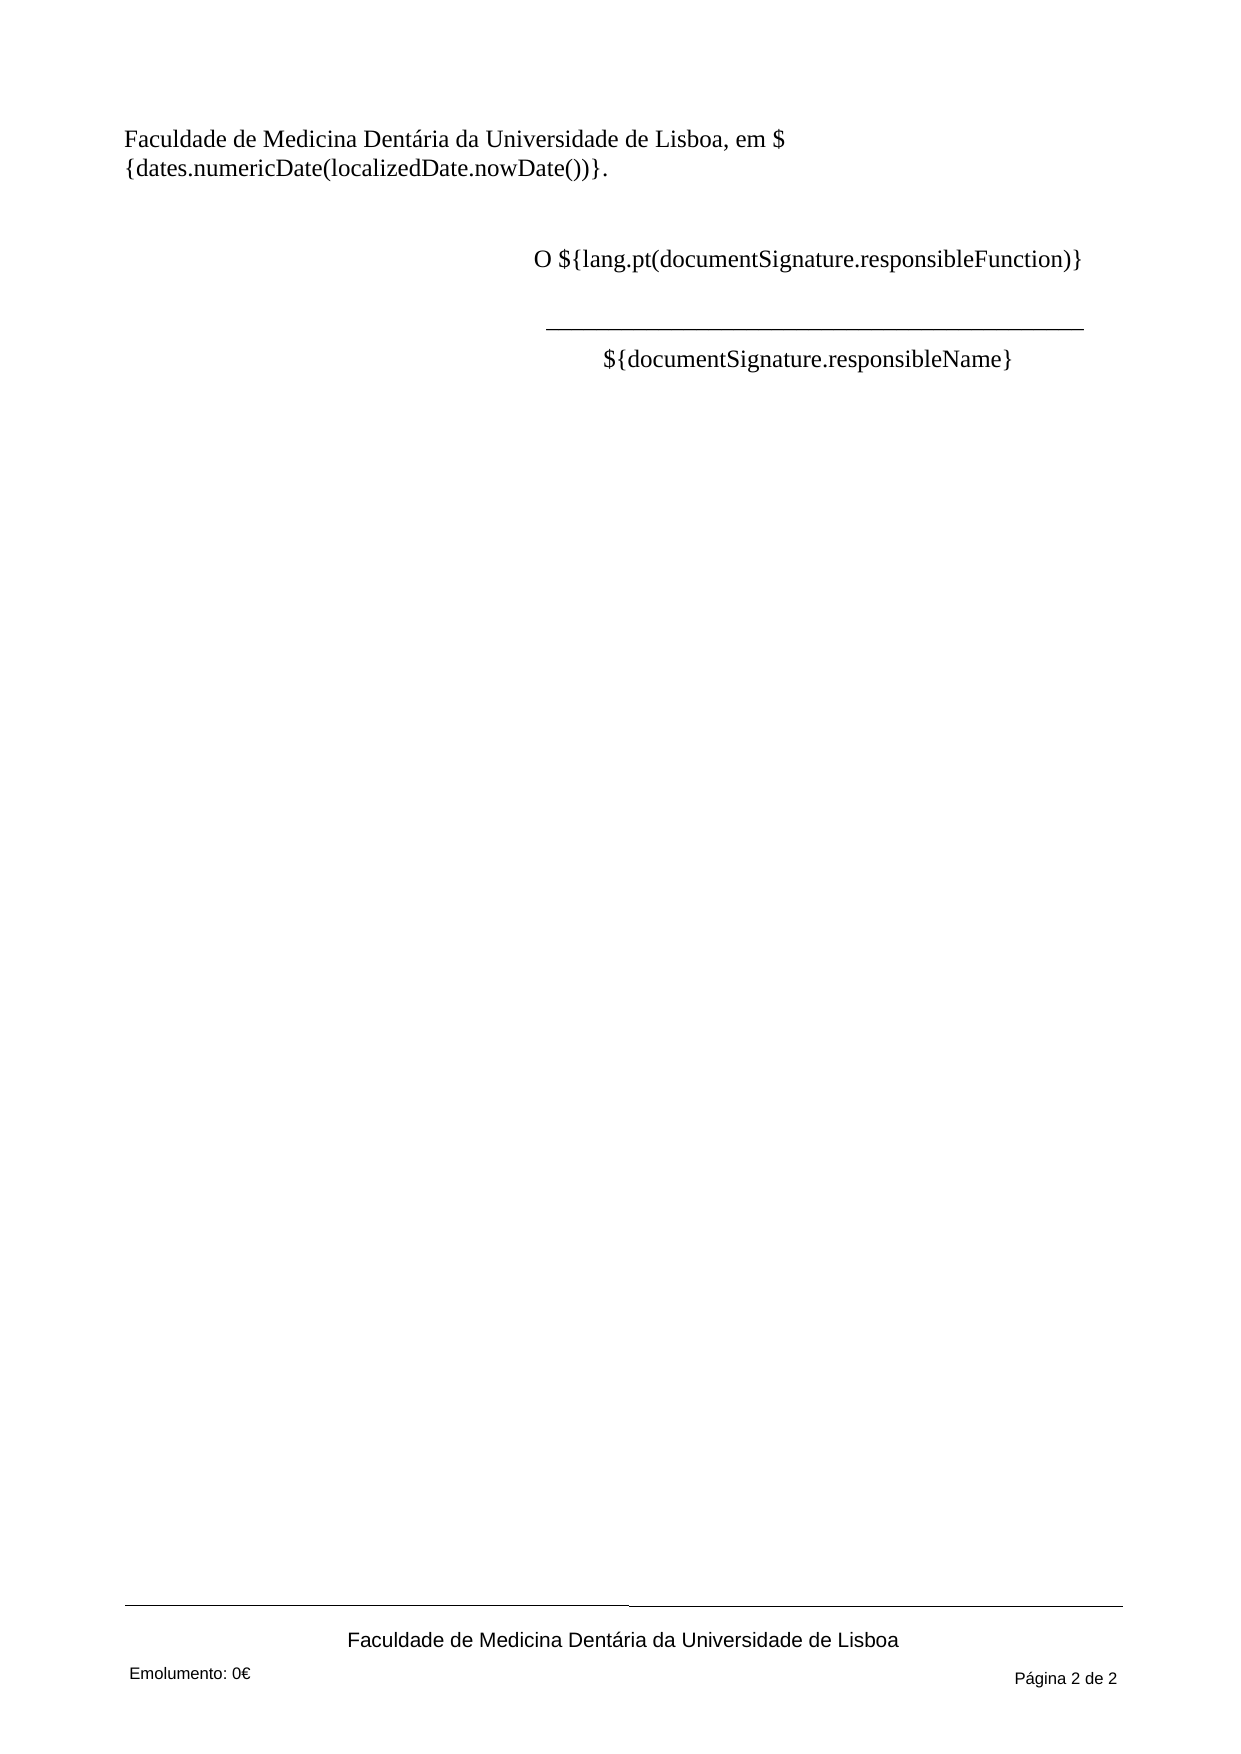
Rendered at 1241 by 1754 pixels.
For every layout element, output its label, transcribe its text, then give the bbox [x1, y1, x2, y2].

table_cell ${documentSignature.responsibleName} [501, 339, 1116, 379]
table_cell ___________________________________________ [501, 279, 1116, 339]
table_header Faculdade de Medicina Dentária da Universidade de Lisboa, em ${dates.numericDate(localizedDate.nowDate())}. [118, 118, 1123, 385]
table_header O ${lang.pt(documentSignature.responsibleFunction)} [501, 239, 1116, 279]
